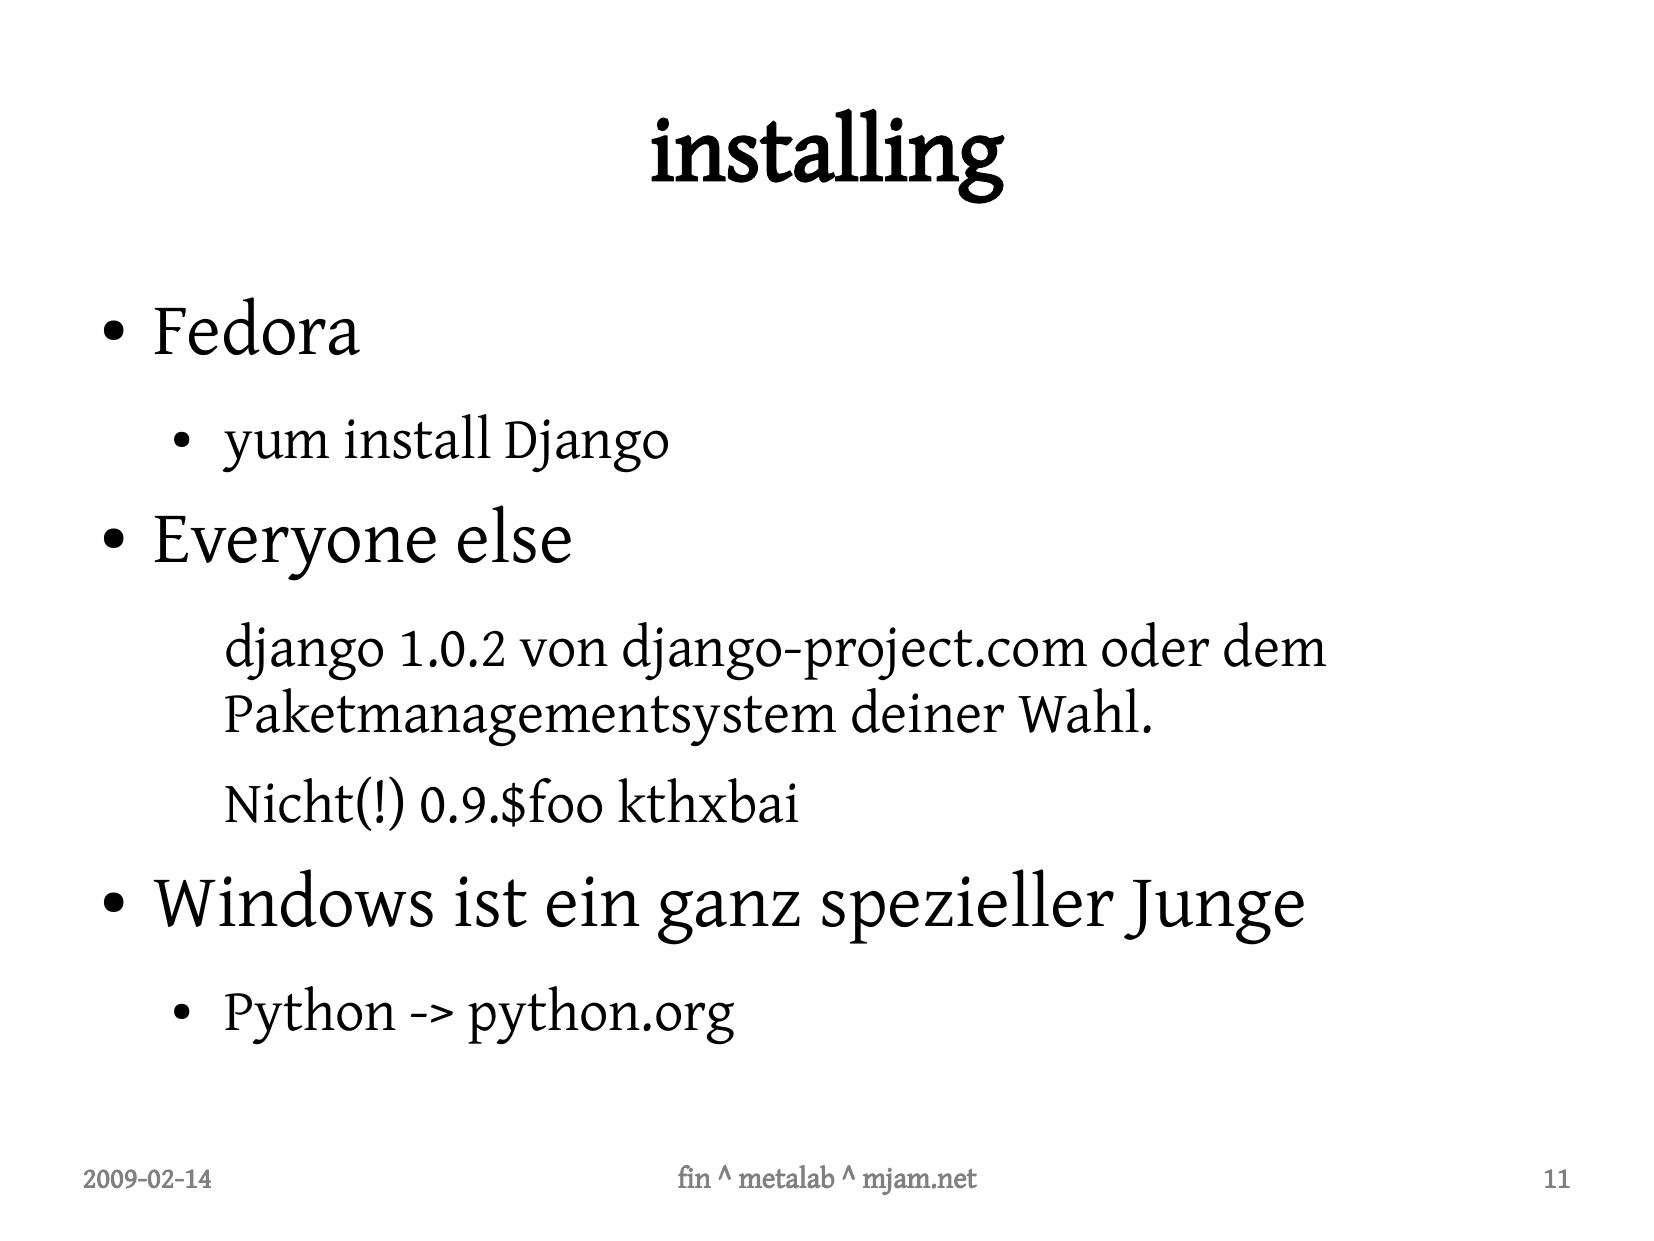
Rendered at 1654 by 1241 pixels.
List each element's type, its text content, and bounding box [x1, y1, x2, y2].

list Fedora yum install Django Everyone else django 1.0.2 von django-project.com oder dem Paketmanagementsystem deiner Wahl. Nicht(!) 0.9.$foo kthxbai Windows ist ein ganz spezieller Junge Python -> python.org [82, 290, 1571, 1094]
title installing [82, 56, 1571, 250]
